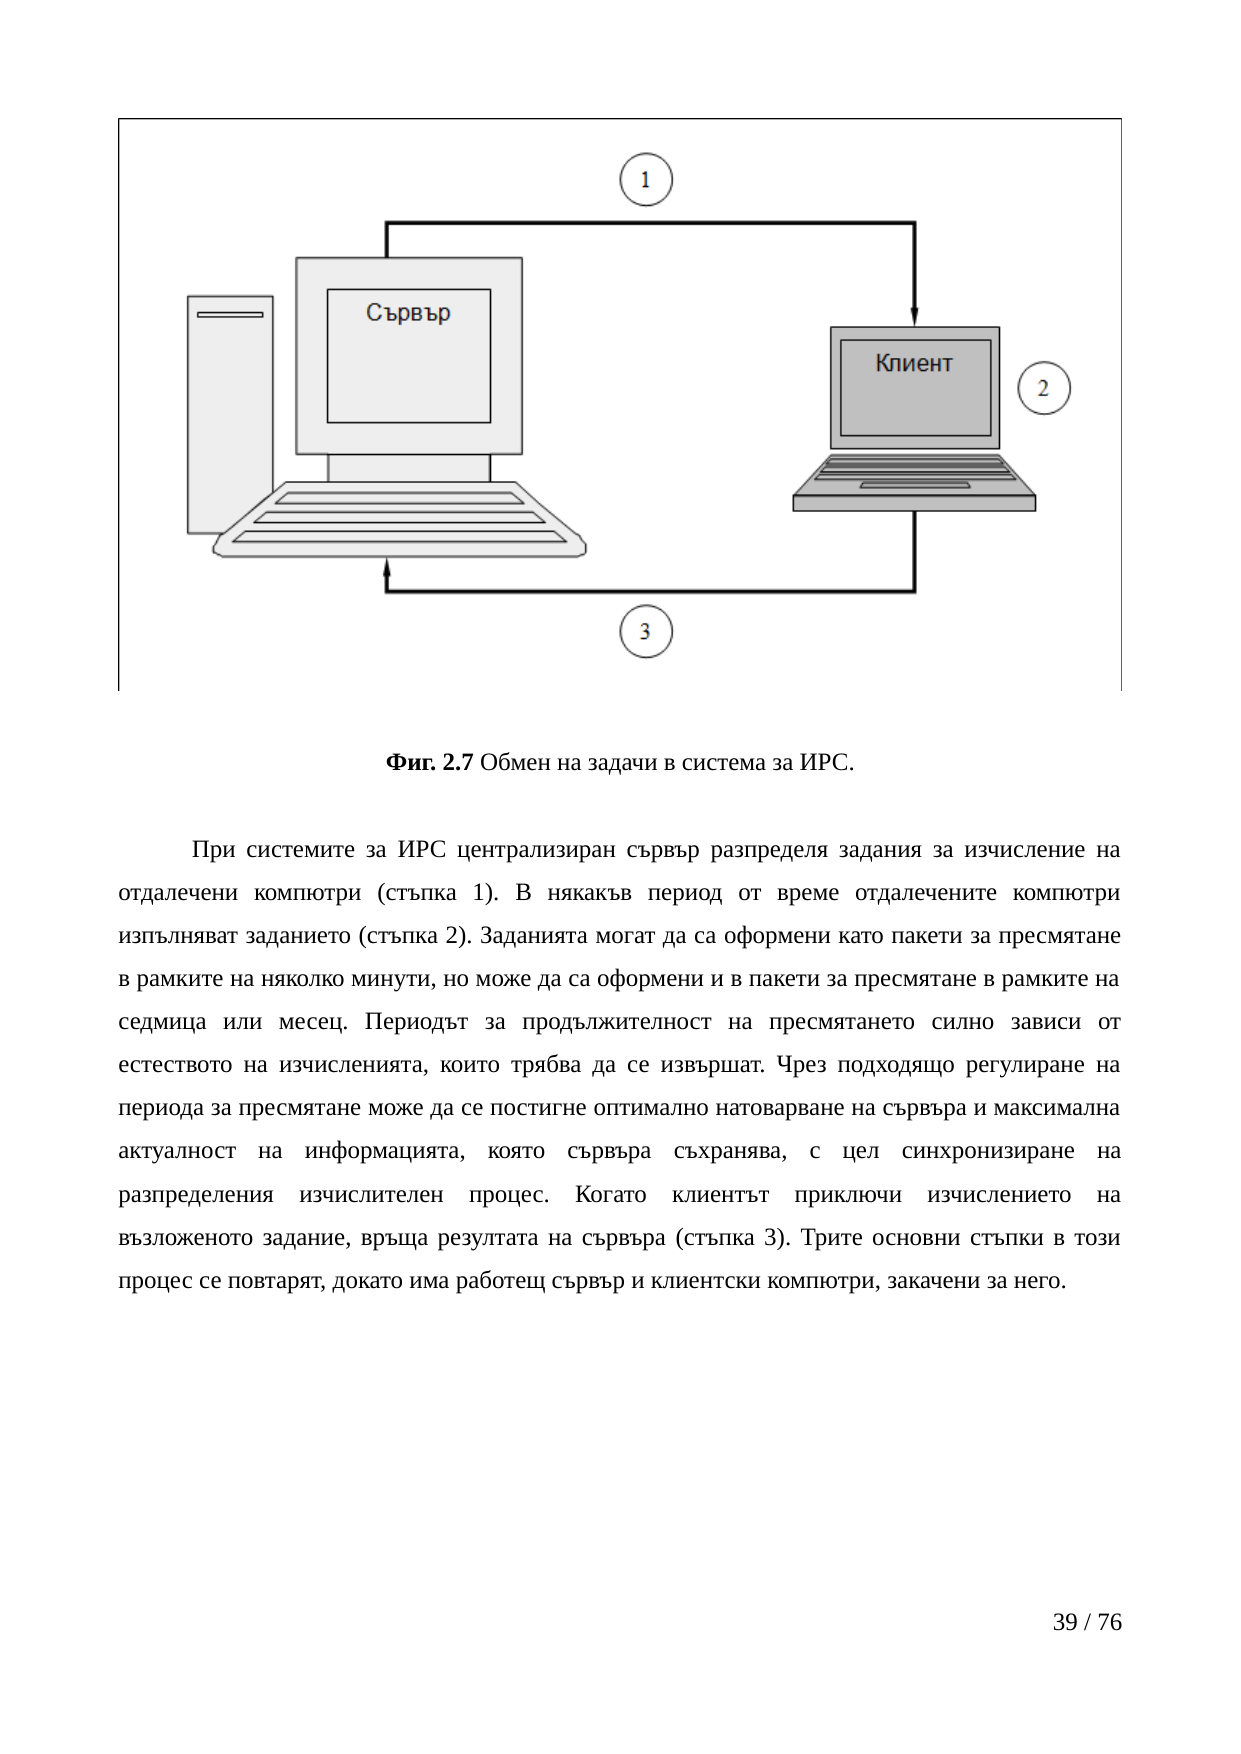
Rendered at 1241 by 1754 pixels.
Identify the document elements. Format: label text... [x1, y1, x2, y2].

text При системите за ИРС централизиран сървър разпределя задания за изчисление на отдалечени компютри (стъпка 1). В някакъв период от време отдалечените компютри изпълняват заданието (стъпка 2). Заданията могат да са оформени като пакети за пресмятане в рамките на няколко минути, но може да са оформени и в пакети за пресмятане в рамките на седмица или месец. Периодът за продължителност на пресмятането силно зависи от естеството на изчисленията, които трябва да се извършат. Чрез подходящо регулиране на периода за пресмятане може да се постигне оптимално натоварване на сървъра и максимална актуалност на информацията, която сървъра съхранява, с цел синхронизиране на разпределения изчислителен процес. Когато клиентът приключи изчислението на възложеното задание, връща резултата на сървъра (стъпка 3). Трите основни стъпки в този процес се повтарят, докато има работещ сървър и клиентски компютри, закачени за него. [118, 834, 1122, 1294]
text Фиг. 2.7 Обмен на задачи в система за ИРС. [118, 747, 1122, 776]
